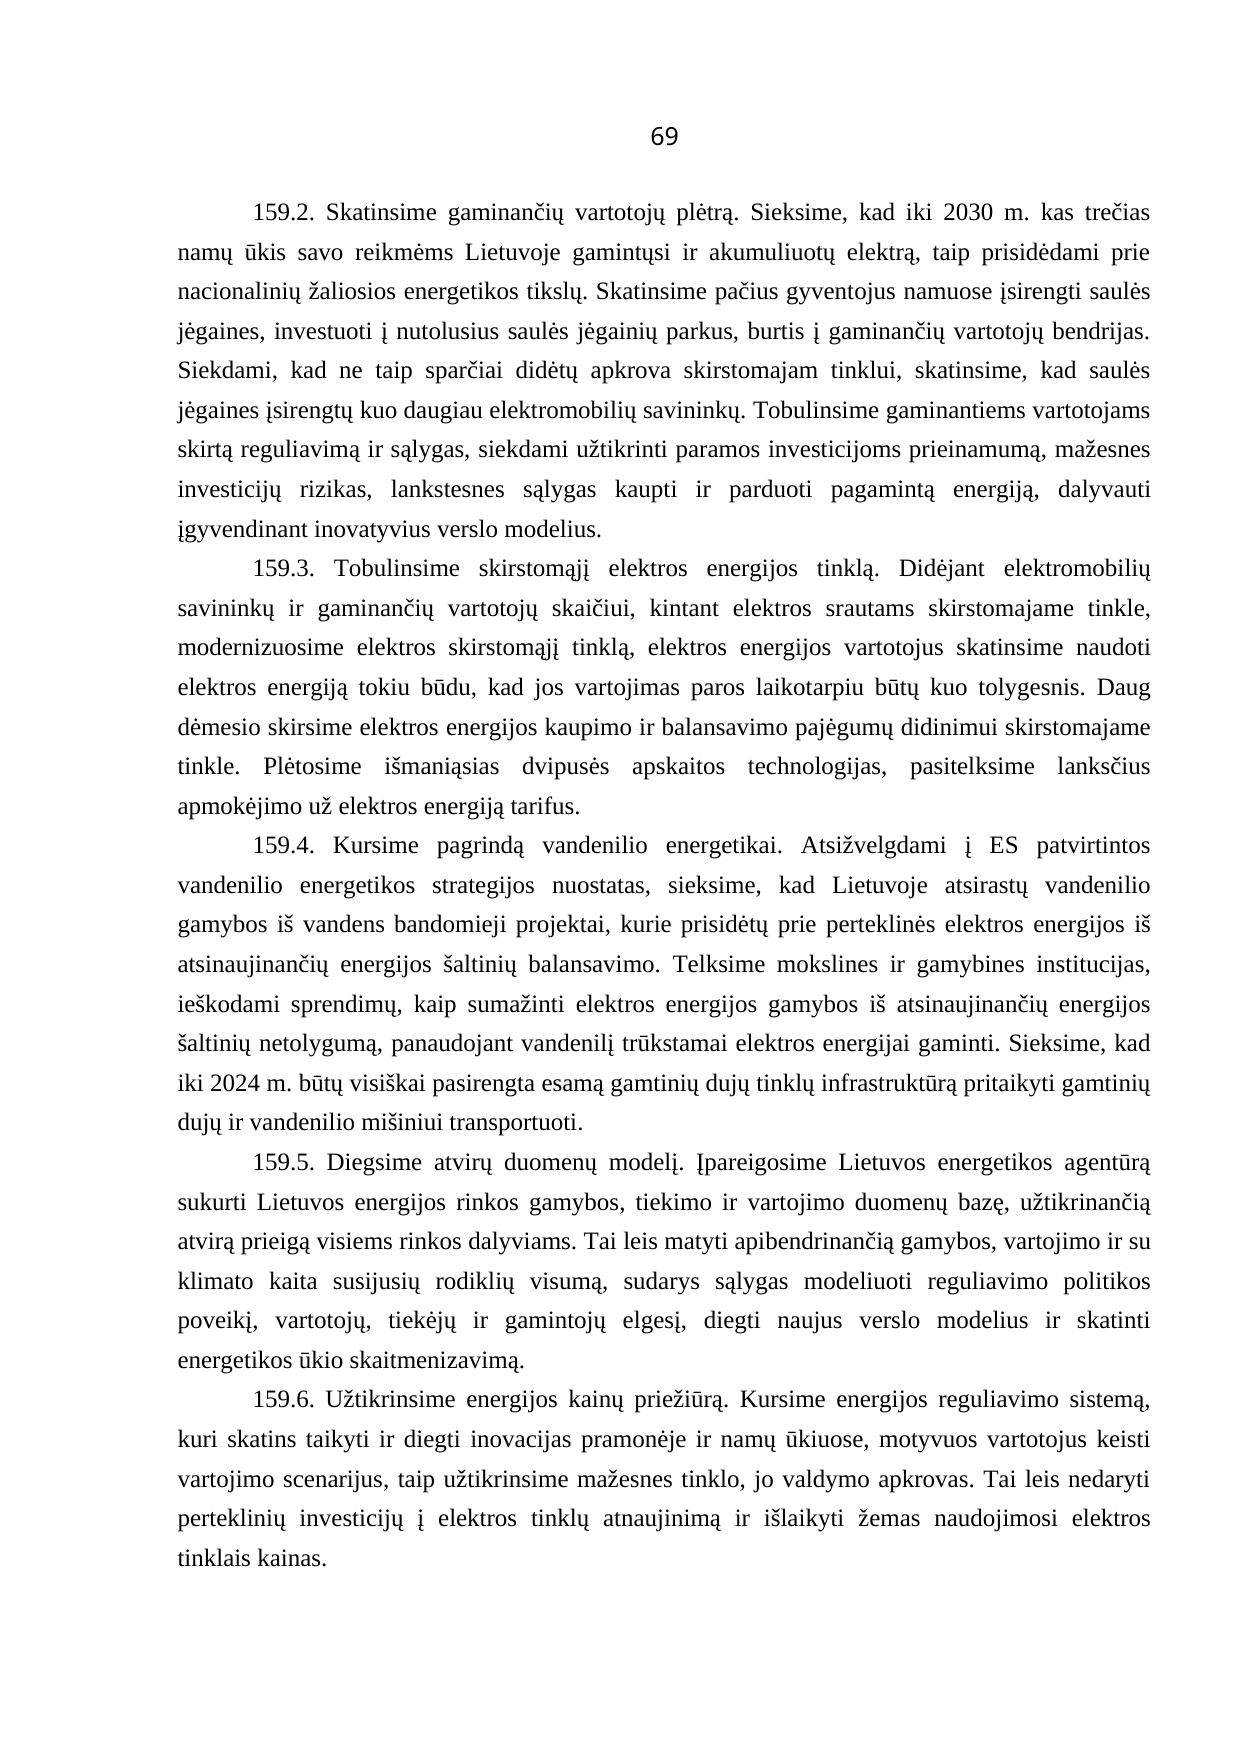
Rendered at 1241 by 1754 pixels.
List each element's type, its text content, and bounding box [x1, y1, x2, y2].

text 159.5. Diegsime atvirų duomenų modelį. Įpareigosime Lietuvos energetikos agentūrą sukurti Lietuvos energijos rinkos gamybos, tiekimo ir vartojimo duomenų bazę, užtikrinančią atvirą prieigą visiems rinkos dalyviams. Tai leis matyti apibendrinančią gamybos, vartojimo ir su klimato kaita susijusių rodiklių visumą, sudarys sąlygas modeliuoti reguliavimo politikos poveikį, vartotojų, tiekėjų ir gamintojų elgesį, diegti naujus verslo modelius ir skatinti energetikos ūkio skaitmenizavimą. [177, 1136, 1152, 1374]
text 159.3. Tobulinsime skirstomąjį elektros energijos tinklą. Didėjant elektromobilių savininkų ir gaminančių vartotojų skaičiui, kintant elektros srautams skirstomajame tinkle, modernizuosime elektros skirstomąjį tinklą, elektros energijos vartotojus skatinsime naudoti elektros energiją tokiu būdu, kad jos vartojimas paros laikotarpiu būtų kuo tolygesnis. Daug dėmesio skirsime elektros energijos kaupimo ir balansavimo pajėgumų didinimui skirstomajame tinkle. Plėtosime išmaniąsias dvipusės apskaitos technologijas, pasitelksime lanksčius apmokėjimo už elektros energiją tarifus. [177, 542, 1152, 819]
text 159.2. Skatinsime gaminančių vartotojų plėtrą. Sieksime, kad iki 2030 m. kas trečias namų ūkis savo reikmėms Lietuvoje gamintųsi ir akumuliuotų elektrą, taip prisidėdami prie nacionalinių žaliosios energetikos tikslų. Skatinsime pačius gyventojus namuose įsirengti saulės jėgaines, investuoti į nutolusius saulės jėgainių parkus, burtis į gaminančių vartotojų bendrijas. Siekdami, kad ne taip sparčiai didėtų apkrova skirstomajam tinklui, skatinsime, kad saulės jėgaines įsirengtų kuo daugiau elektromobilių savininkų. Tobulinsime gaminantiems vartotojams skirtą reguliavimą ir sąlygas, siekdami užtikrinti paramos investicijoms prieinamumą, mažesnes investicijų rizikas, lankstesnes sąlygas kaupti ir parduoti pagamintą energiją, dalyvauti įgyvendinant inovatyvius verslo modelius. [177, 186, 1152, 542]
text 159.6. Užtikrinsime energijos kainų priežiūrą. Kursime energijos reguliavimo sistemą, kuri skatins taikyti ir diegti inovacijas pramonėje ir namų ūkiuose, motyvuos vartotojus keisti vartojimo scenarijus, taip užtikrinsime mažesnes tinklo, jo valdymo apkrovas. Tai leis nedaryti perteklinių investicijų į elektros tinklų atnaujinimą ir išlaikyti žemas naudojimosi elektros tinklais kainas. [177, 1374, 1152, 1572]
text 159.4. Kursime pagrindą vandenilio energetikai. Atsižvelgdami į ES patvirtintos vandenilio energetikos strategijos nuostatas, sieksime, kad Lietuvoje atsirastų vandenilio gamybos iš vandens bandomieji projektai, kurie prisidėtų prie perteklinės elektros energijos iš atsinaujinančių energijos šaltinių balansavimo. Telksime mokslines ir gamybines institucijas, ieškodami sprendimų, kaip sumažinti elektros energijos gamybos iš atsinaujinančių energijos šaltinių netolygumą, panaudojant vandenilį trūkstamai elektros energijai gaminti. Sieksime, kad iki 2024 m. būtų visiškai pasirengta esamą gamtinių dujų tinklų infrastruktūrą pritaikyti gamtinių dujų ir vandenilio mišiniui transportuoti. [177, 819, 1152, 1136]
